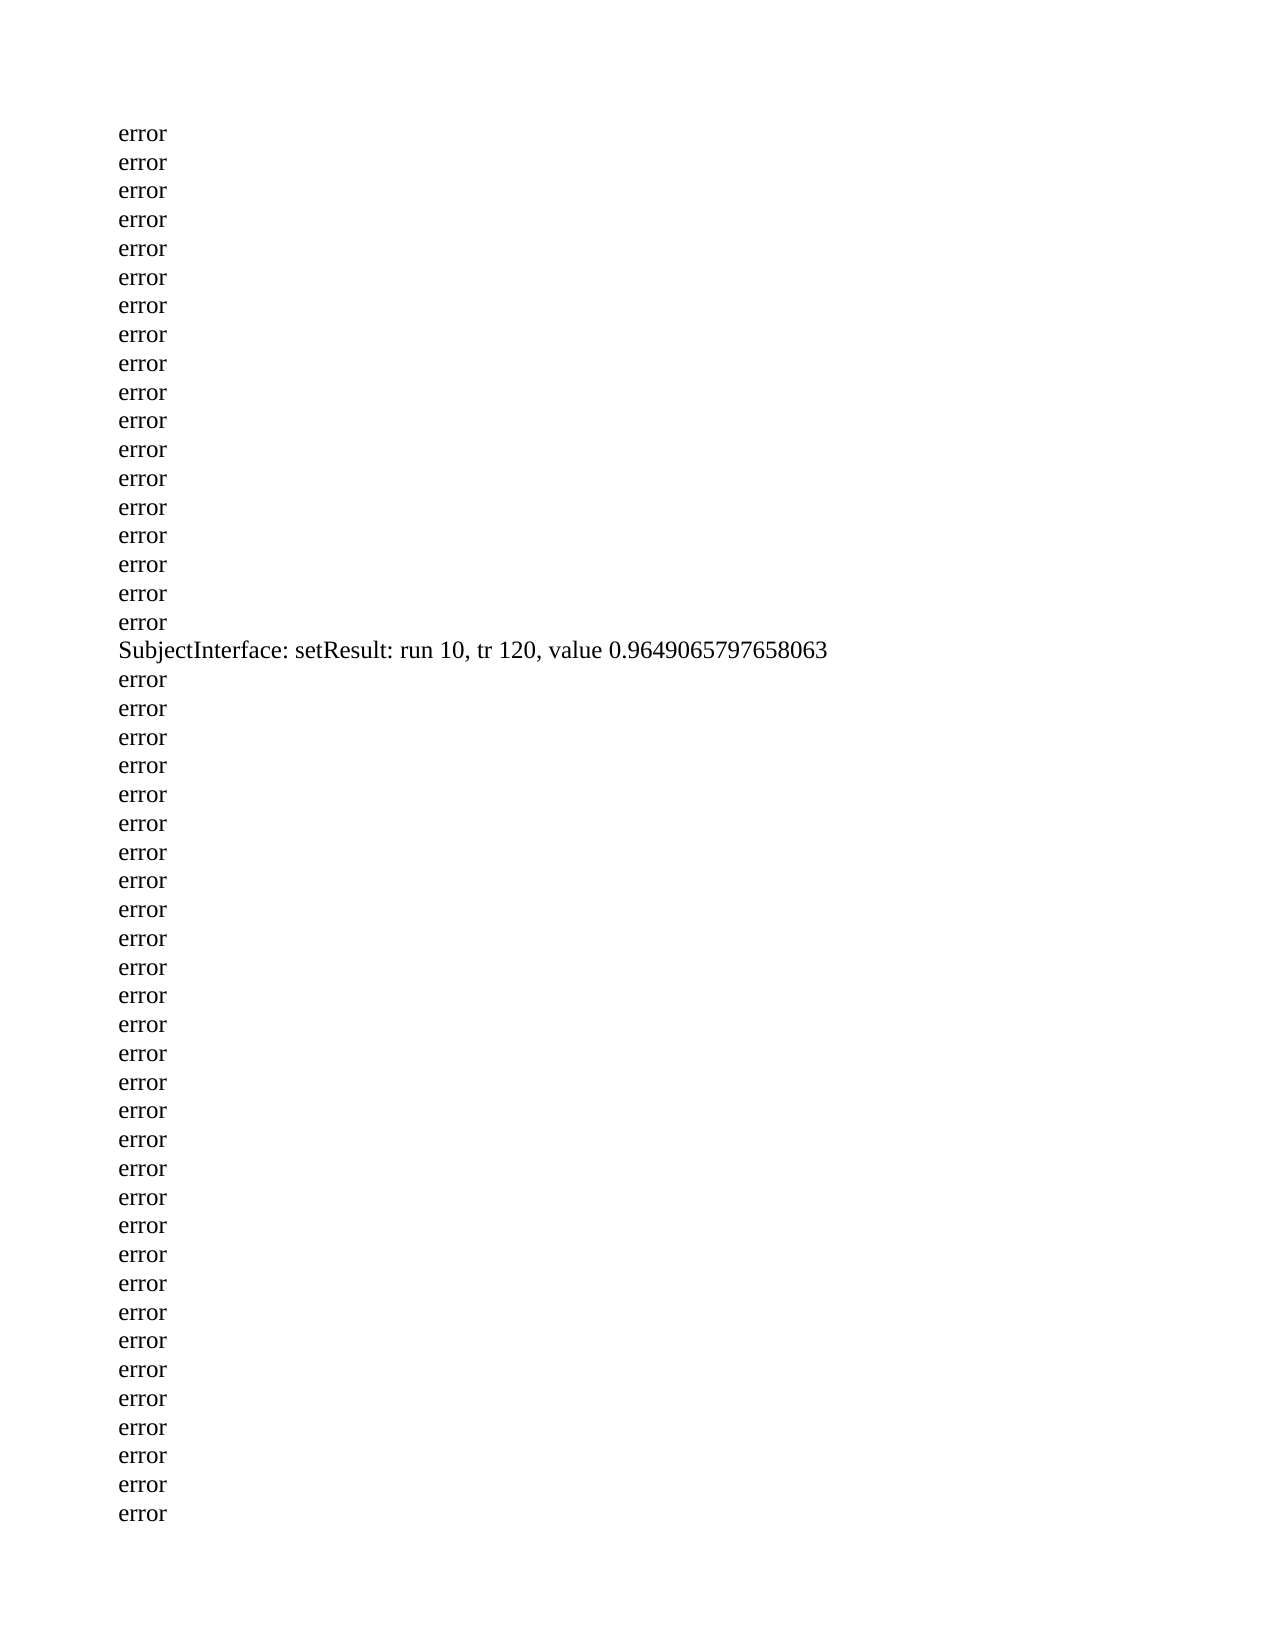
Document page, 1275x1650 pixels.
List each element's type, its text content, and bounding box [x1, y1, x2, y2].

text error [118, 434, 1157, 463]
text error [118, 578, 1157, 607]
text error [118, 291, 1157, 319]
text error [118, 923, 1157, 952]
text error [118, 751, 1157, 779]
text error [118, 204, 1157, 233]
text error [118, 808, 1157, 837]
text error [118, 664, 1157, 693]
text error [118, 952, 1157, 981]
text error [118, 1326, 1157, 1354]
text error [118, 981, 1157, 1009]
text SubjectInterface: setResult: run 10, tr 120, value 0.9649065797658063 [118, 636, 1157, 664]
text error [118, 176, 1157, 204]
text error [118, 262, 1157, 291]
text error [118, 837, 1157, 866]
text error [118, 1067, 1157, 1096]
text error [118, 118, 1157, 147]
text error [118, 1182, 1157, 1211]
text error [118, 693, 1157, 722]
text error [118, 1412, 1157, 1441]
text error [118, 147, 1157, 176]
text error [118, 1124, 1157, 1153]
text error [118, 1441, 1157, 1469]
text error [118, 866, 1157, 894]
text error [118, 1038, 1157, 1067]
text error [118, 779, 1157, 808]
text error [118, 1239, 1157, 1268]
text error [118, 348, 1157, 377]
text error [118, 1009, 1157, 1038]
text error [118, 319, 1157, 348]
text error [118, 549, 1157, 578]
text error [118, 1268, 1157, 1297]
text error [118, 1211, 1157, 1239]
text error [118, 1469, 1157, 1498]
text error [118, 406, 1157, 434]
text error [118, 1354, 1157, 1383]
text error [118, 1096, 1157, 1124]
text error [118, 492, 1157, 521]
text error [118, 233, 1157, 262]
text error [118, 521, 1157, 549]
text error [118, 607, 1157, 636]
text error [118, 463, 1157, 492]
text error [118, 1297, 1157, 1326]
text error [118, 722, 1157, 751]
text error [118, 1498, 1157, 1527]
text error [118, 1153, 1157, 1182]
text error [118, 1383, 1157, 1412]
text error [118, 894, 1157, 923]
text error [118, 377, 1157, 406]
